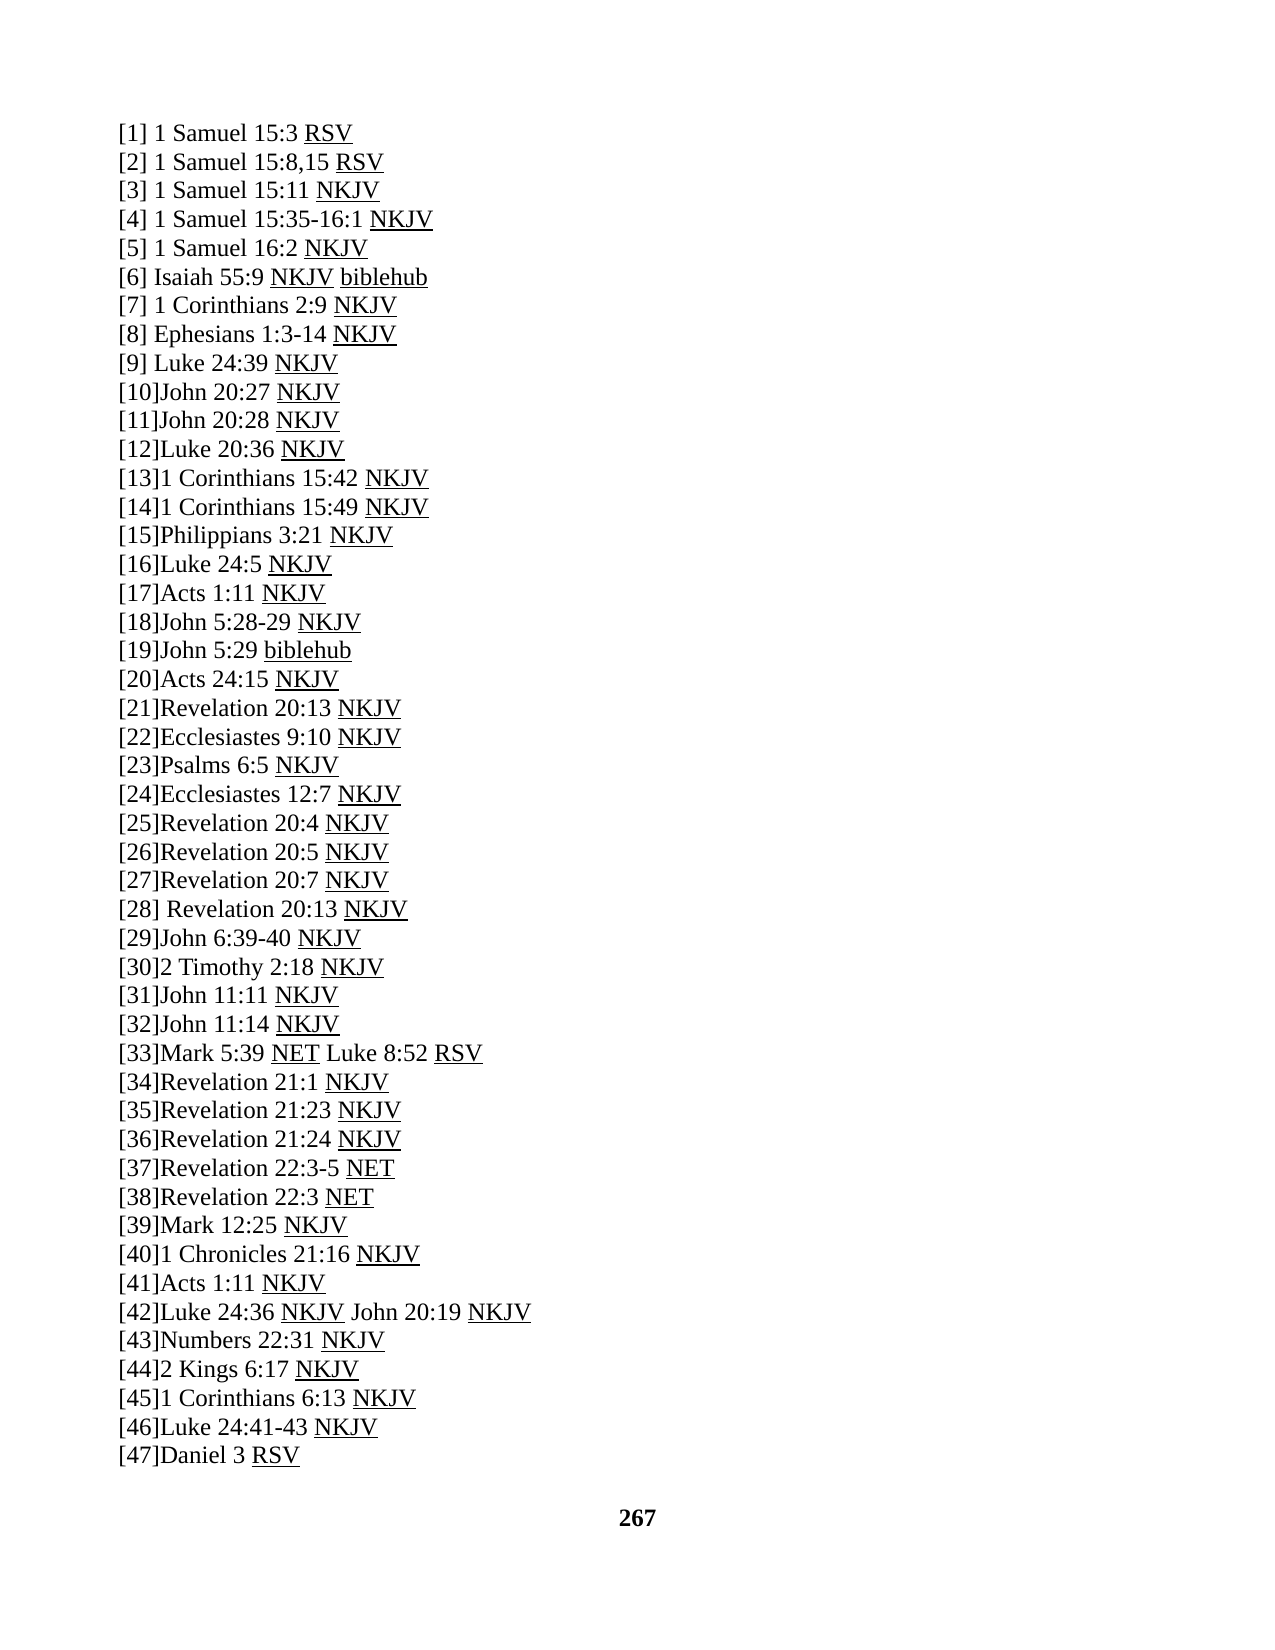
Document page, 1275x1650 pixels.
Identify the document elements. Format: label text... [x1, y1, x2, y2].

text 2 Timothy 2:18 NKJV [118, 952, 1157, 981]
text Psalms 6:5 NKJV [118, 751, 1157, 779]
text Ecclesiastes 9:10 NKJV [118, 722, 1157, 751]
text Luke 24:39 NKJV [118, 348, 1157, 377]
text 1 Samuel 16:2 NKJV [118, 233, 1157, 262]
text John 20:27 NKJV [118, 377, 1157, 406]
text Luke 24:36 NKJV John 20:19 NKJV [118, 1297, 1157, 1326]
text 1 Samuel 15:3 RSV [118, 118, 1157, 147]
text Philippians 3:21 NKJV [118, 521, 1157, 549]
text 1 Corinthians 6:13 NKJV [118, 1383, 1157, 1412]
text Revelation 21:1 NKJV [118, 1067, 1157, 1096]
text Revelation 20:13 NKJV [118, 693, 1157, 722]
text 1 Samuel 15:8,15 RSV [118, 147, 1157, 176]
text John 5:28-29 NKJV [118, 607, 1157, 636]
text Luke 24:5 NKJV [118, 549, 1157, 578]
text John 6:39-40 NKJV [118, 923, 1157, 952]
text Daniel 3 RSV [118, 1441, 1157, 1469]
text Mark 12:25 NKJV [118, 1211, 1157, 1239]
text Revelation 22:3 NET [118, 1182, 1157, 1211]
text Mark 5:39 NET Luke 8:52 RSV [118, 1038, 1157, 1067]
text Revelation 20:4 NKJV [118, 808, 1157, 837]
text Ecclesiastes 12:7 NKJV [118, 779, 1157, 808]
text 1 Samuel 15:35-16:1 NKJV [118, 204, 1157, 233]
text 1 Corinthians 15:49 NKJV [118, 492, 1157, 521]
text John 11:14 NKJV [118, 1009, 1157, 1038]
text Isaiah 55:9 NKJV biblehub [118, 262, 1157, 291]
text Revelation 20:13 NKJV [118, 894, 1157, 923]
text John 20:28 NKJV [118, 406, 1157, 434]
text 2 Kings 6:17 NKJV [118, 1354, 1157, 1383]
text 1 Samuel 15:11 NKJV [118, 176, 1157, 204]
text Numbers 22:31 NKJV [118, 1326, 1157, 1354]
text Acts 24:15 NKJV [118, 664, 1157, 693]
text Revelation 21:23 NKJV [118, 1096, 1157, 1124]
text John 11:11 NKJV [118, 981, 1157, 1009]
text John 5:29 biblehub [118, 636, 1157, 664]
text 1 Corinthians 15:42 NKJV [118, 463, 1157, 492]
text Luke 20:36 NKJV [118, 434, 1157, 463]
text Revelation 20:7 NKJV [118, 866, 1157, 894]
text Revelation 20:5 NKJV [118, 837, 1157, 866]
text 1 Chronicles 21:16 NKJV [118, 1239, 1157, 1268]
text Revelation 21:24 NKJV [118, 1124, 1157, 1153]
text Acts 1:11 NKJV [118, 1268, 1157, 1297]
text Luke 24:41-43 NKJV [118, 1412, 1157, 1441]
text Revelation 22:3-5 NET [118, 1153, 1157, 1182]
text Ephesians 1:3-14 NKJV [118, 319, 1157, 348]
text Acts 1:11 NKJV [118, 578, 1157, 607]
text 1 Corinthians 2:9 NKJV [118, 291, 1157, 319]
